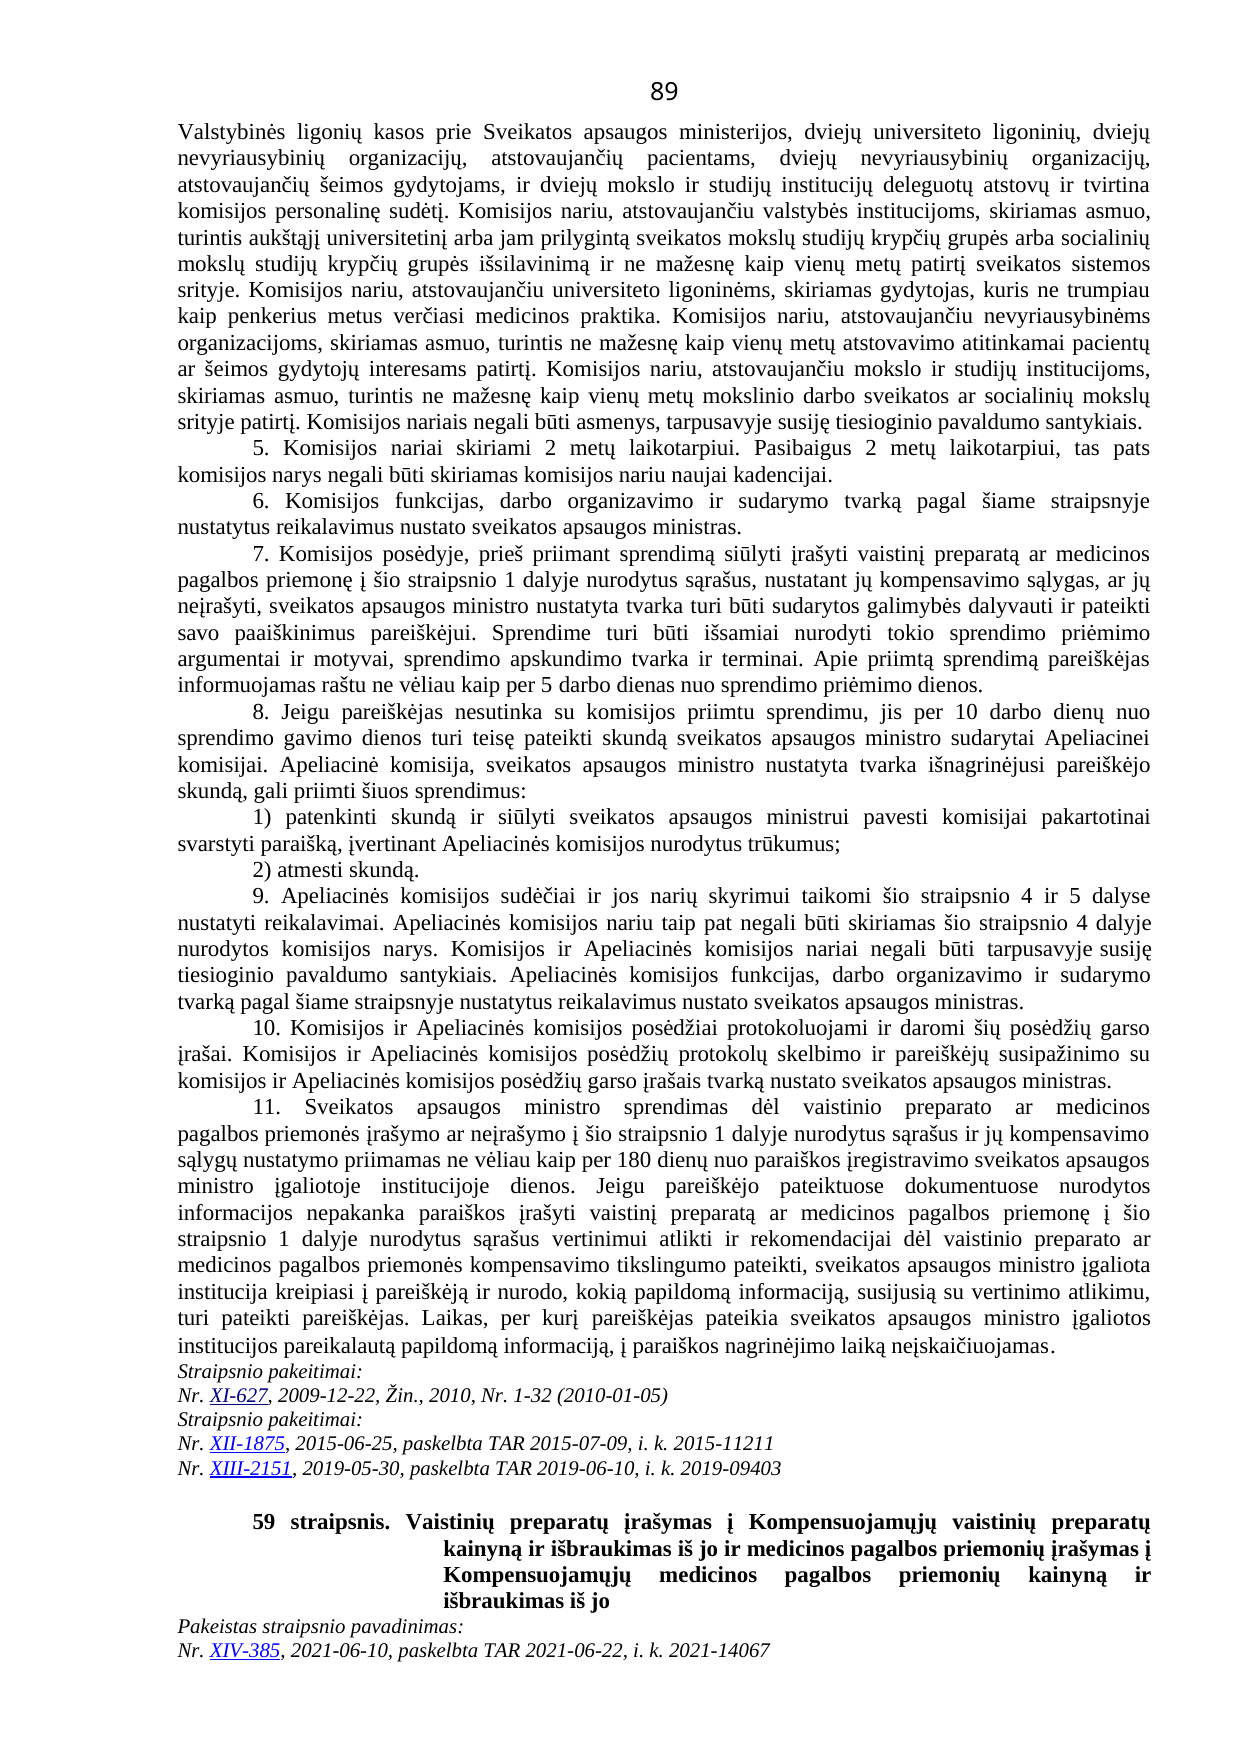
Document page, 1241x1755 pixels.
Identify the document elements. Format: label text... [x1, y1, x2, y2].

text 59 straipsnis. Vaistinių preparatų įrašymas į Kompensuojamųjų vaistinių preparatų kainyną ir išbraukimas iš jo ir medicinos pagalbos priemonių įrašymas į Kompensuojamųjų medicinos pagalbos priemonių kainyną ir išbraukimas iš jo [252, 1508, 1152, 1614]
text 10. Komisijos ir Apeliacinės komisijos posėdžiai protokoluojami ir daromi šių posėdžių garso įrašai. Komisijos ir Apeliacinės komisijos posėdžių protokolų skelbimo ir pareiškėjų susipažinimo su komisijos ir Apeliacinės komisijos posėdžių garso įrašais tvarką nustato sveikatos apsaugos ministras. [177, 1014, 1152, 1093]
text 6. Komisijos funkcijas, darbo organizavimo ir sudarymo tvarką pagal šiame straipsnyje nustatytus reikalavimus nustato sveikatos apsaugos ministras. [177, 487, 1152, 540]
text Straipsnio pakeitimai: [177, 1407, 1152, 1431]
text Valstybinės ligonių kasos prie Sveikatos apsaugos ministerijos, dviejų universiteto ligoninių, dviejų nevyriausybinių organizacijų, atstovaujančių pacientams, dviejų nevyriausybinių organizacijų, atstovaujančių šeimos gydytojams, ir dviejų mokslo ir studijų institucijų deleguotų atstovų ir tvirtina komisijos personalinę sudėtį. Komisijos nariu, atstovaujančiu valstybės institucijoms, skiriamas asmuo, turintis aukštąjį universitetinį arba jam prilygintą sveikatos mokslų studijų krypčių grupės arba socialinių mokslų studijų krypčių grupės išsilavinimą ir ne mažesnę kaip vienų metų patirtį sveikatos sistemos srityje. Komisijos nariu, atstovaujančiu universiteto ligoninėms, skiriamas gydytojas, kuris ne trumpiau kaip penkerius metus verčiasi medicinos praktika. Komisijos nariu, atstovaujančiu nevyriausybinėms organizacijoms, skiriamas asmuo, turintis ne mažesnę kaip vienų metų atstovavimo atitinkamai pacientų ar šeimos gydytojų interesams patirtį. Komisijos nariu, atstovaujančiu mokslo ir studijų institucijoms, skiriamas asmuo, turintis ne mažesnę kaip vienų metų mokslinio darbo sveikatos ar socialinių mokslų srityje patirtį. Komisijos nariais negali būti asmenys, tarpusavyje susiję tiesioginio pavaldumo santykiais. [177, 118, 1152, 434]
text Nr. XI-627, 2009-12-22, Žin., 2010, Nr. 1-32 (2010-01-05) [177, 1383, 1152, 1407]
text Nr. XIII-2151, 2019-05-30, paskelbta TAR 2019-06-10, i. k. 2019-09403 [177, 1455, 1152, 1479]
text 1) patenkinti skundą ir siūlyti sveikatos apsaugos ministrui pavesti komisijai pakartotinai svarstyti paraišką, įvertinant Apeliacinės komisijos nurodytus trūkumus; [177, 803, 1152, 856]
text 7. Komisijos posėdyje, prieš priimant sprendimą siūlyti įrašyti vaistinį preparatą ar medicinos pagalbos priemonę į šio straipsnio 1 dalyje nurodytus sąrašus, nustatant jų kompensavimo sąlygas, ar jų neįrašyti, sveikatos apsaugos ministro nustatyta tvarka turi būti sudarytos galimybės dalyvauti ir pateikti savo paaiškinimus pareiškėjui. Sprendime turi būti išsamiai nurodyti tokio sprendimo priėmimo argumentai ir motyvai, sprendimo apskundimo tvarka ir terminai. Apie priimtą sprendimą pareiškėjas informuojamas raštu ne vėliau kaip per 5 darbo dienas nuo sprendimo priėmimo dienos. [177, 540, 1152, 698]
text 8. Jeigu pareiškėjas nesutinka su komisijos priimtu sprendimu, jis per 10 darbo dienų nuo sprendimo gavimo dienos turi teisę pateikti skundą sveikatos apsaugos ministro sudarytai Apeliacinei komisijai. Apeliacinė komisija, sveikatos apsaugos ministro nustatyta tvarka išnagrinėjusi pareiškėjo skundą, gali priimti šiuos sprendimus: [177, 698, 1152, 803]
text Pakeistas straipsnio pavadinimas: [177, 1614, 1152, 1638]
text 11. Sveikatos apsaugos ministro sprendimas dėl vaistinio preparato ar medicinos pagalbos priemonės įrašymo ar neįrašymo į šio straipsnio 1 dalyje nurodytus sąrašus ir jų kompensavimo sąlygų nustatymo priimamas ne vėliau kaip per 180 dienų nuo paraiškos įregistravimo sveikatos apsaugos ministro įgaliotoje institucijoje dienos. Jeigu pareiškėjo pateiktuose dokumentuose nurodytos informacijos nepakanka paraiškos įrašyti vaistinį preparatą ar medicinos pagalbos priemonę į šio straipsnio 1 dalyje nurodytus sąrašus vertinimui atlikti ir rekomendacijai dėl vaistinio preparato ar medicinos pagalbos priemonės kompensavimo tikslingumo pateikti, sveikatos apsaugos ministro įgaliota institucija kreipiasi į pareiškėją ir nurodo, kokią papildomą informaciją, susijusią su vertinimo atlikimu, turi pateikti pareiškėjas. Laikas, per kurį pareiškėjas pateikia sveikatos apsaugos ministro įgaliotos institucijos pareikalautą papildomą informaciją, į paraiškos nagrinėjimo laiką neįskaičiuojamas. [177, 1093, 1152, 1359]
text 5. Komisijos nariai skiriami 2 metų laikotarpiui. Pasibaigus 2 metų laikotarpiui, tas pats komisijos narys negali būti skiriamas komisijos nariu naujai kadencijai. [177, 434, 1152, 487]
text Nr. XII-1875, 2015-06-25, paskelbta TAR 2015-07-09, i. k. 2015-11211 [177, 1431, 1152, 1455]
text Straipsnio pakeitimai: [177, 1359, 1152, 1383]
text 2) atmesti skundą. [177, 856, 1152, 882]
text Nr. XIV-385, 2021-06-10, paskelbta TAR 2021-06-22, i. k. 2021-14067 [177, 1638, 1152, 1662]
text 9. Apeliacinės komisijos sudėčiai ir jos narių skyrimui taikomi šio straipsnio 4 ir 5 dalyse nustatyti reikalavimai. Apeliacinės komisijos nariu taip pat negali būti skiriamas šio straipsnio 4 dalyje nurodytos komisijos narys. Komisijos ir Apeliacinės komisijos nariai negali būti tarpusavyje susiję tiesioginio pavaldumo santykiais. Apeliacinės komisijos funkcijas, darbo organizavimo ir sudarymo tvarką pagal šiame straipsnyje nustatytus reikalavimus nustato sveikatos apsaugos ministras. [177, 882, 1152, 1014]
